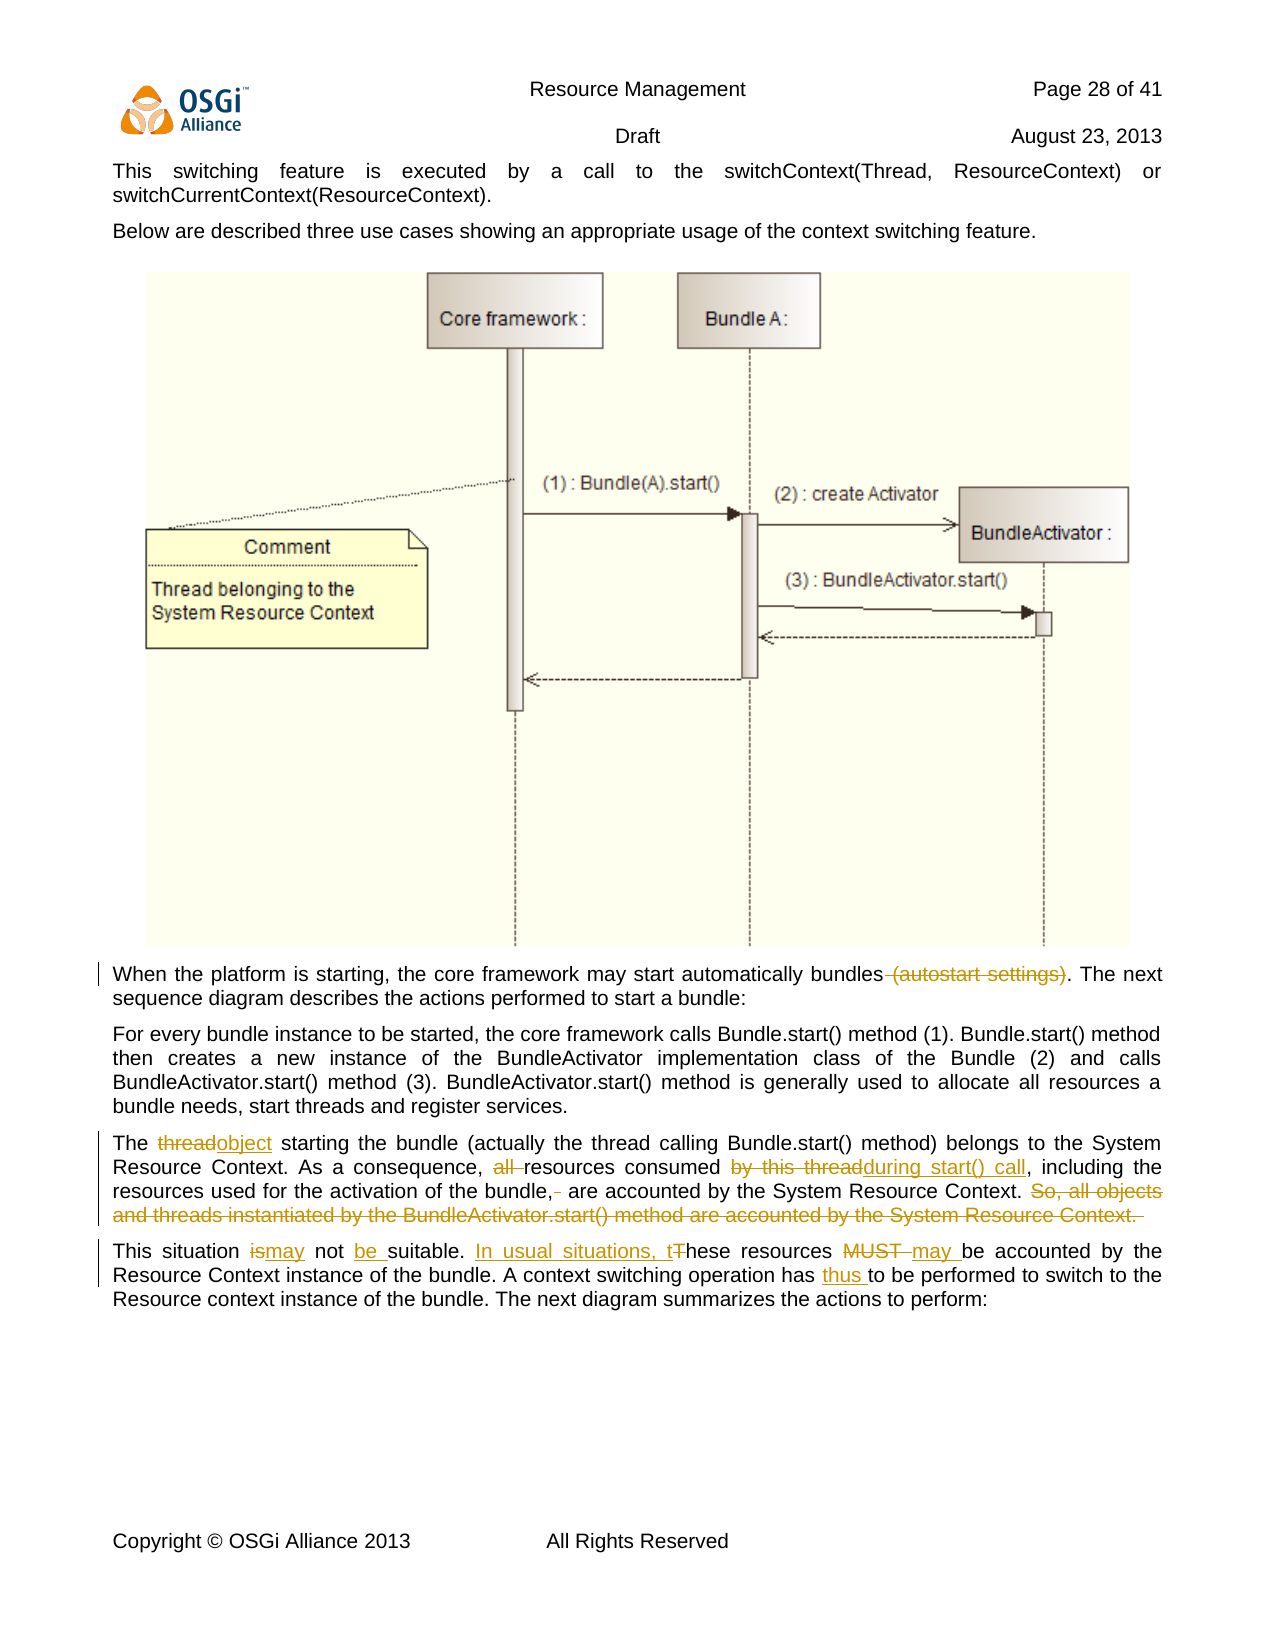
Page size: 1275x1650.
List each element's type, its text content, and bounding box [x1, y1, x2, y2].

text Below are described three use cases showing an appropriate usage of the context switching feature. [112, 219, 1162, 243]
picture [113, 78, 257, 142]
text This switching feature is executed by a call to the switchContext(Thread, ResourceContext) or switchCurrentContext(ResourceContext). [112, 159, 1162, 207]
picture [130, 257, 1145, 962]
text When the platform is starting, the core framework may start automatically bundles. The next sequence diagram describes the actions performed to start a bundle: [112, 962, 1162, 1010]
text This situation may not be suitable. In usual situations, these resources may be accounted by the Resource Context instance of the bundle. A context switching operation has thus to be performed to switch to the Resource context instance of the bundle. The next diagram summarizes the actions to perform: [112, 1239, 1162, 1311]
text The object starting the bundle (actually the thread calling Bundle.start() method) belongs to the System Resource Context. As a consequence, resources consumed during start() call, including the resources used for the activation of the bundle, are accounted by the System Resource Context. [112, 1131, 1162, 1226]
text For every bundle instance to be started, the core framework calls Bundle.start() method (1). Bundle.start() method then creates a new instance of the BundleActivator implementation class of the Bundle (2) and calls BundleActivator.start() method (3). BundleActivator.start() method is generally used to allocate all resources a bundle needs, start threads and register services. [112, 1022, 1162, 1118]
